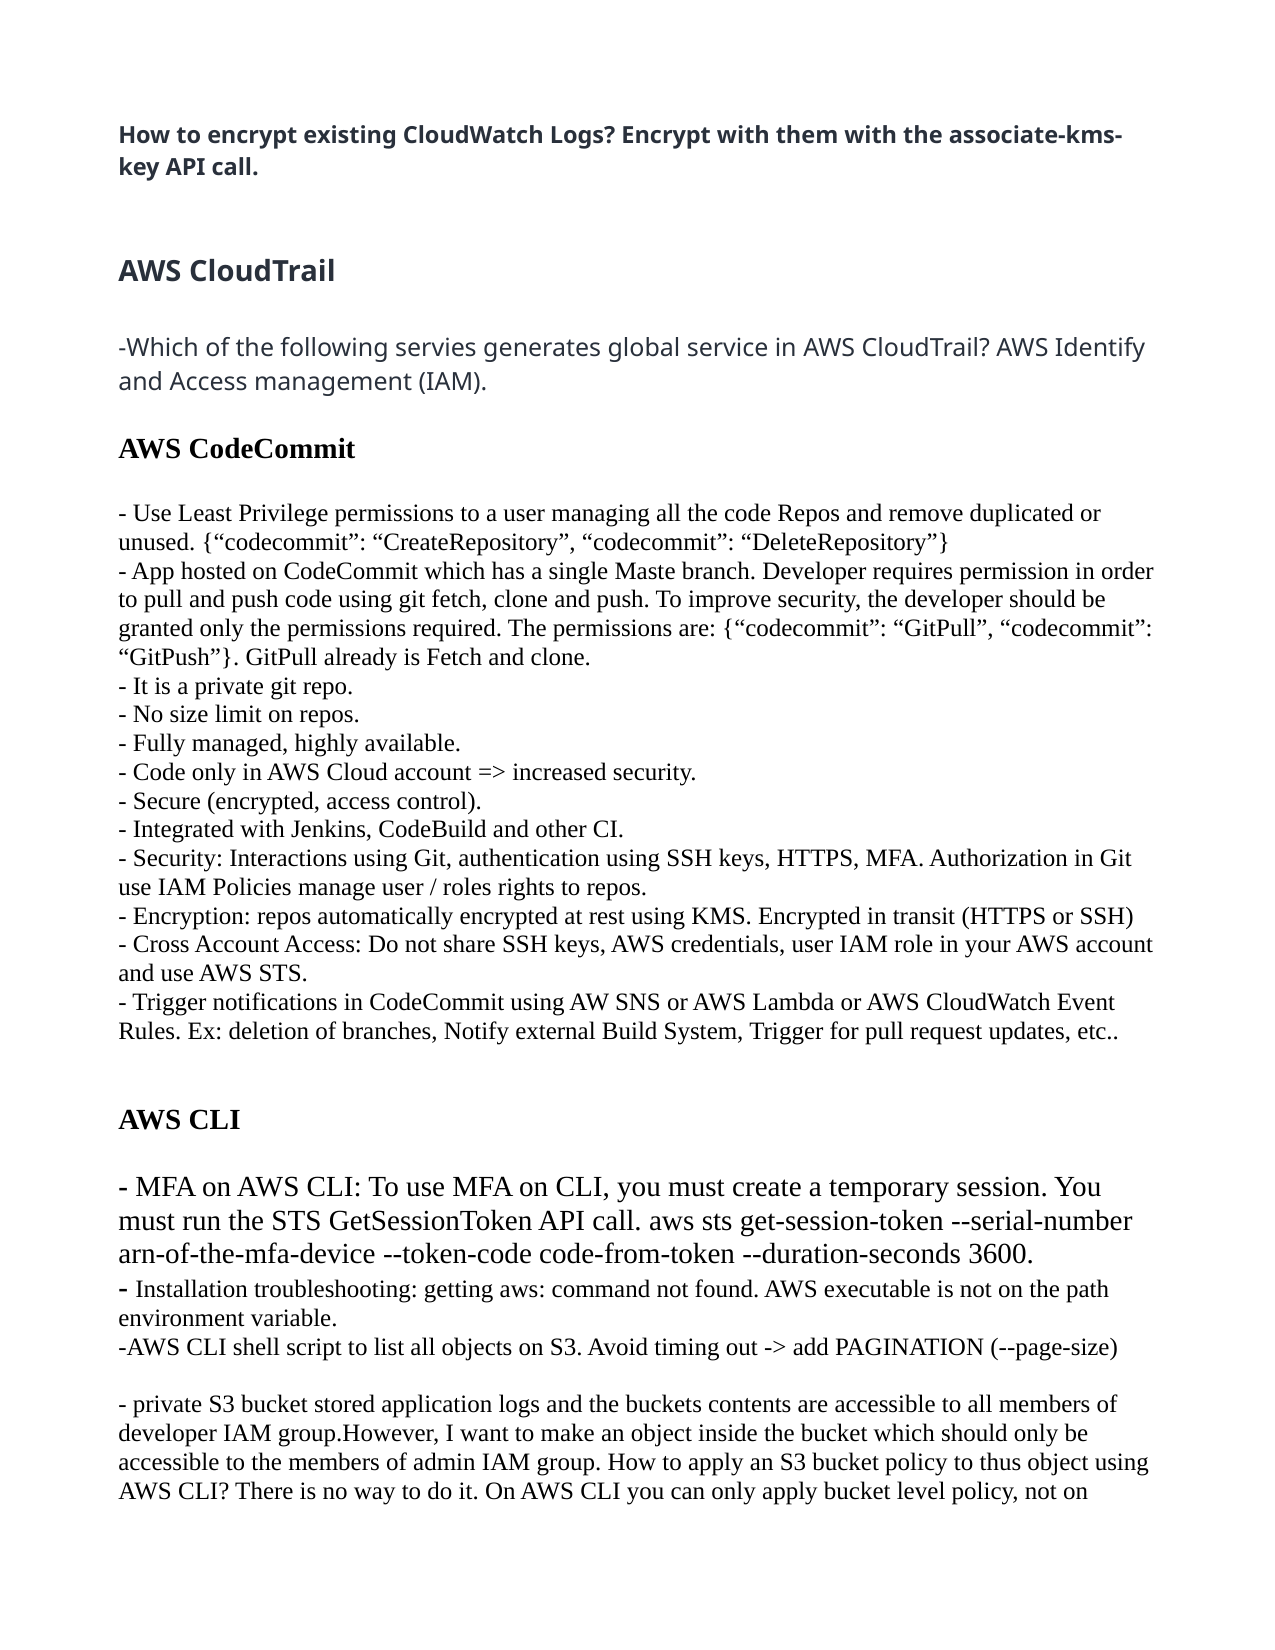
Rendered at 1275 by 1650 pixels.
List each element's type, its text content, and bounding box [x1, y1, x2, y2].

text - Cross Account Access: Do not share SSH keys, AWS credentials, user IAM role in your AWS account and use AWS STS. [118, 929, 1157, 987]
text - Use Least Privilege permissions to a user managing all the code Repos and remove duplicated or unused. {“codecommit”: “CreateRepository”, “codecommit”: “DeleteRepository”} [118, 498, 1157, 556]
text -Which of the following servies generates global service in AWS CloudTrail? AWS Identify and Access management (IAM). [118, 329, 1157, 398]
text How to encrypt existing CloudWatch Logs? Encrypt with them with the associate-kms-key API call. [118, 118, 1157, 182]
text - Installation troubleshooting: getting aws: command not found. AWS executable is not on the path environment variable. [118, 1270, 1157, 1332]
text - App hosted on CodeCommit which has a single Maste branch. Developer requires permission in order to pull and push code using git fetch, clone and push. To improve security, the developer should be granted only the permissions required. The permissions are: {“codecommit”: “GitPull”, “codecommit”: “GitPush”}. GitPull already is Fetch and clone. [118, 556, 1157, 671]
text - It is a private git repo. [118, 671, 1157, 699]
text - Secure (encrypted, access control). [118, 786, 1157, 814]
text AWS CloudTrail [118, 250, 1157, 290]
text - private S3 bucket stored application logs and the buckets contents are accessible to all members of developer IAM group.However, I want to make an object inside the bucket which should only be accessible to the members of admin IAM group. How to apply an S3 bucket policy to thus object using AWS CLI? There is no way to do it. On AWS CLI you can only apply bucket level policy, not on [118, 1389, 1157, 1504]
text -AWS CLI shell script to list all objects on S3. Avoid timing out -> add PAGINATION (--page-size) [118, 1332, 1157, 1361]
text - Encryption: repos automatically encrypted at rest using KMS. Encrypted in transit (HTTPS or SSH) [118, 901, 1157, 929]
text - MFA on AWS CLI: To use MFA on CLI, you must create a temporary session. You must run the STS GetSessionToken API call. aws sts get-session-token --serial-number arn-of-the-mfa-device --token-code code-from-token --duration-seconds 3600. [118, 1169, 1157, 1270]
text AWS CLI [118, 1102, 1157, 1136]
text - No size limit on repos. [118, 699, 1157, 728]
text - Trigger notifications in CodeCommit using AW SNS or AWS Lambda or AWS CloudWatch Event Rules. Ex: deletion of branches, Notify external Build System, Trigger for pull request updates, etc.. [118, 987, 1157, 1044]
text - Fully managed, highly available. [118, 728, 1157, 757]
text - Integrated with Jenkins, CodeBuild and other CI. [118, 814, 1157, 843]
text - Code only in AWS Cloud account => increased security. [118, 757, 1157, 786]
text - Security: Interactions using Git, authentication using SSH keys, HTTPS, MFA. Authorization in Git use IAM Policies manage user / roles rights to repos. [118, 843, 1157, 901]
text AWS CodeCommit [118, 431, 1157, 465]
